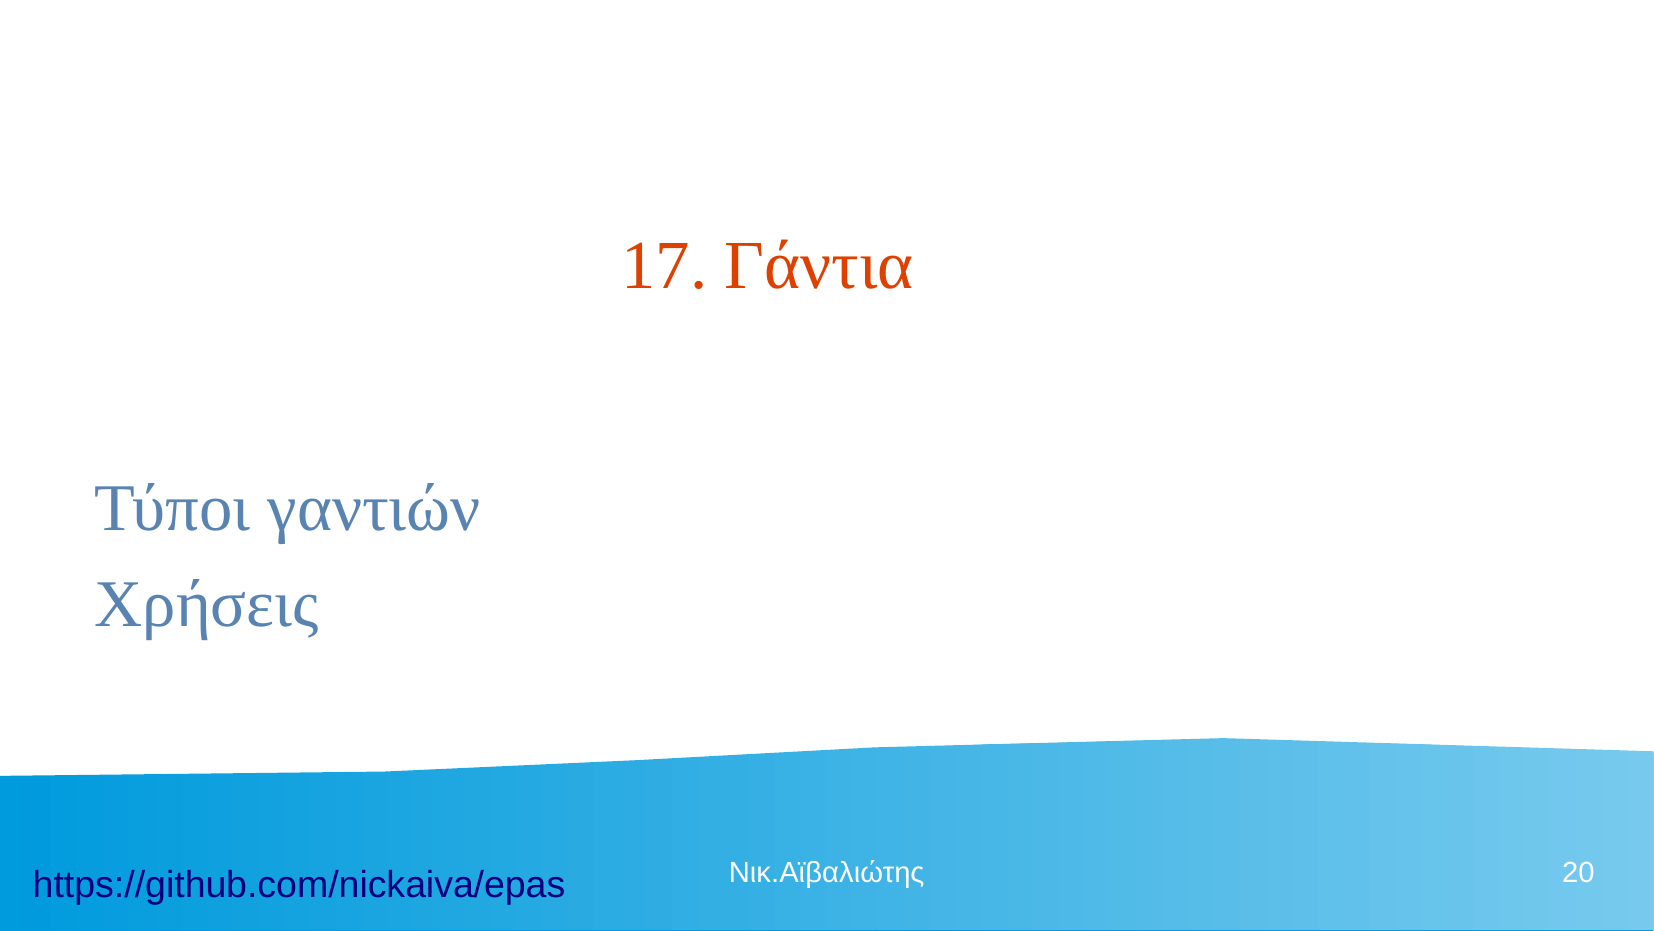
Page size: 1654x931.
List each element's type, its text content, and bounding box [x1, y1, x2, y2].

list Τύποι γαντιών Χρήσεις [59, 383, 1595, 650]
title 17. Γάντια [29, 177, 1506, 355]
